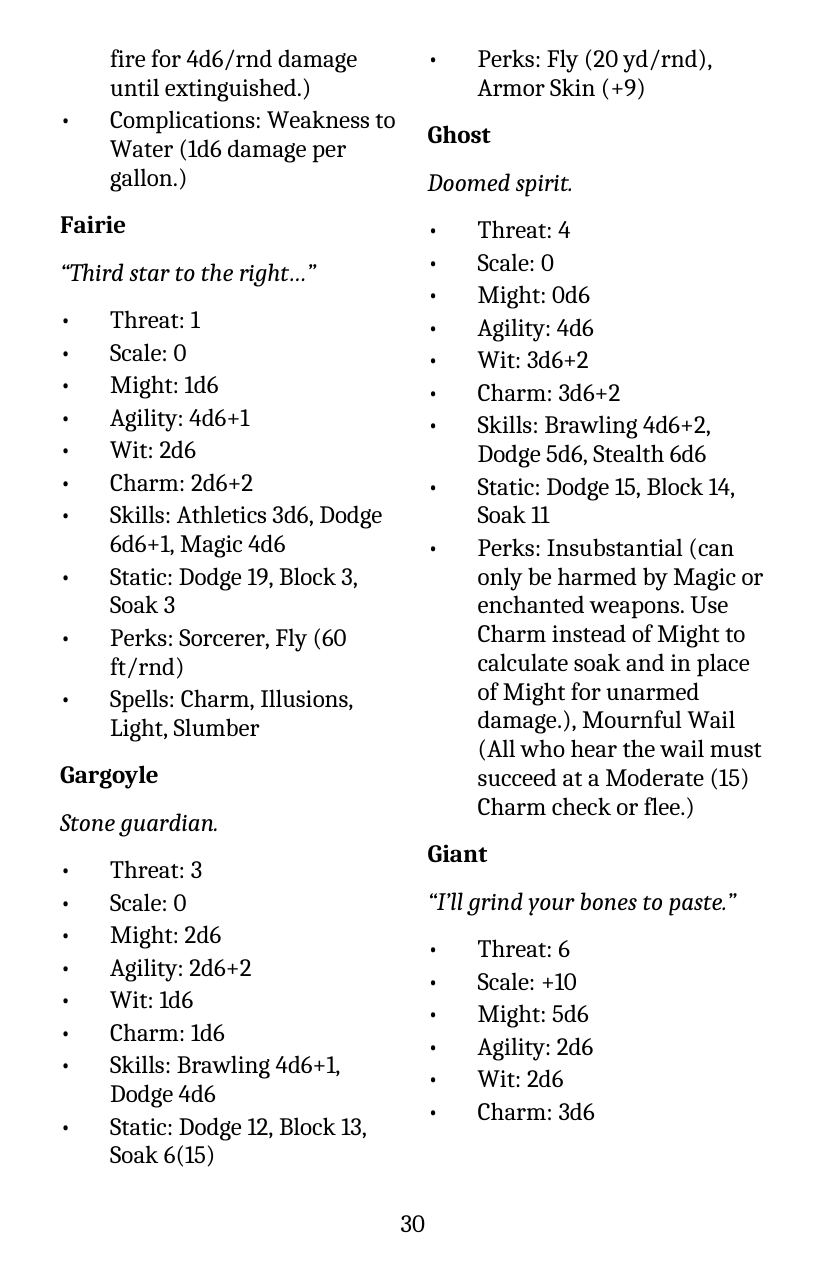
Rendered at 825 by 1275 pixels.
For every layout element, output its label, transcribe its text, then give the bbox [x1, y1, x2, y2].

list Threat: 6 [427, 935, 765, 964]
list Might: 5d6 [427, 1000, 765, 1029]
list Agility: 4d6+1 [60, 404, 397, 432]
text Doomed spirit. [427, 169, 765, 197]
list Spells: Charm, Illusions, Light, Slumber [60, 685, 397, 742]
list Agility: 4d6 [427, 314, 765, 342]
list Charm: 3d6+2 [427, 379, 765, 407]
text Gargoyle [60, 761, 397, 790]
list Static: Dodge 15, Block 14, Soak 11 [427, 472, 765, 530]
list Threat: 3 [60, 856, 397, 885]
list Might: 0d6 [427, 281, 765, 310]
list Static: Dodge 12, Block 13, Soak 6(15) [60, 1112, 397, 1170]
text Stone guardian. [60, 809, 397, 837]
list Complications: Weakness to Water (1d6 damage per gallon.) [60, 106, 397, 192]
list Agility: 2d6 [427, 1032, 765, 1061]
list Scale: 0 [60, 339, 397, 367]
text “I’ll grind your bones to paste.” [427, 887, 765, 916]
list fire for 4d6/rnd damage until extinguished.) [60, 45, 397, 102]
list Wit: 3d6+2 [427, 346, 765, 375]
list Wit: 2d6 [427, 1065, 765, 1094]
list Agility: 2d6+2 [60, 954, 397, 982]
list Wit: 2d6 [60, 436, 397, 465]
list Might: 1d6 [60, 371, 397, 400]
list Scale: 0 [60, 889, 397, 917]
list Perks: Sorcerer, Fly (60 ft/rnd) [60, 624, 397, 681]
text Fairie [60, 211, 397, 240]
text Ghost [427, 121, 765, 150]
text Giant [427, 840, 765, 869]
list Charm: 1d6 [60, 1019, 397, 1047]
list Threat: 4 [427, 216, 765, 245]
list Static: Dodge 19, Block 3, Soak 3 [60, 562, 397, 620]
list Skills: Athletics 3d6, Dodge 6d6+1, Magic 4d6 [60, 501, 397, 559]
text “Third star to the right…” [60, 259, 397, 287]
list Charm: 2d6+2 [60, 469, 397, 497]
list Perks: Insubstantial (can only be harmed by Magic or enchanted weapons. Use Charm instead of Might to calculate soak and in place of Might for unarmed damage.), Mournful Wail (All who hear the wail must succeed at a Moderate (15) Charm check or flee.) [427, 534, 765, 821]
list Skills: Brawling 4d6+1, Dodge 4d6 [60, 1051, 397, 1109]
list Might: 2d6 [60, 921, 397, 950]
list Wit: 1d6 [60, 986, 397, 1015]
list Charm: 3d6 [427, 1097, 765, 1126]
list Perks: Fly (20 yd/rnd), Armor Skin (+9) [427, 45, 765, 102]
list Skills: Brawling 4d6+2, Dodge 5d6, Stealth 6d6 [427, 411, 765, 469]
list Scale: 0 [427, 249, 765, 277]
list Threat: 1 [60, 306, 397, 335]
list Scale: +10 [427, 967, 765, 996]
